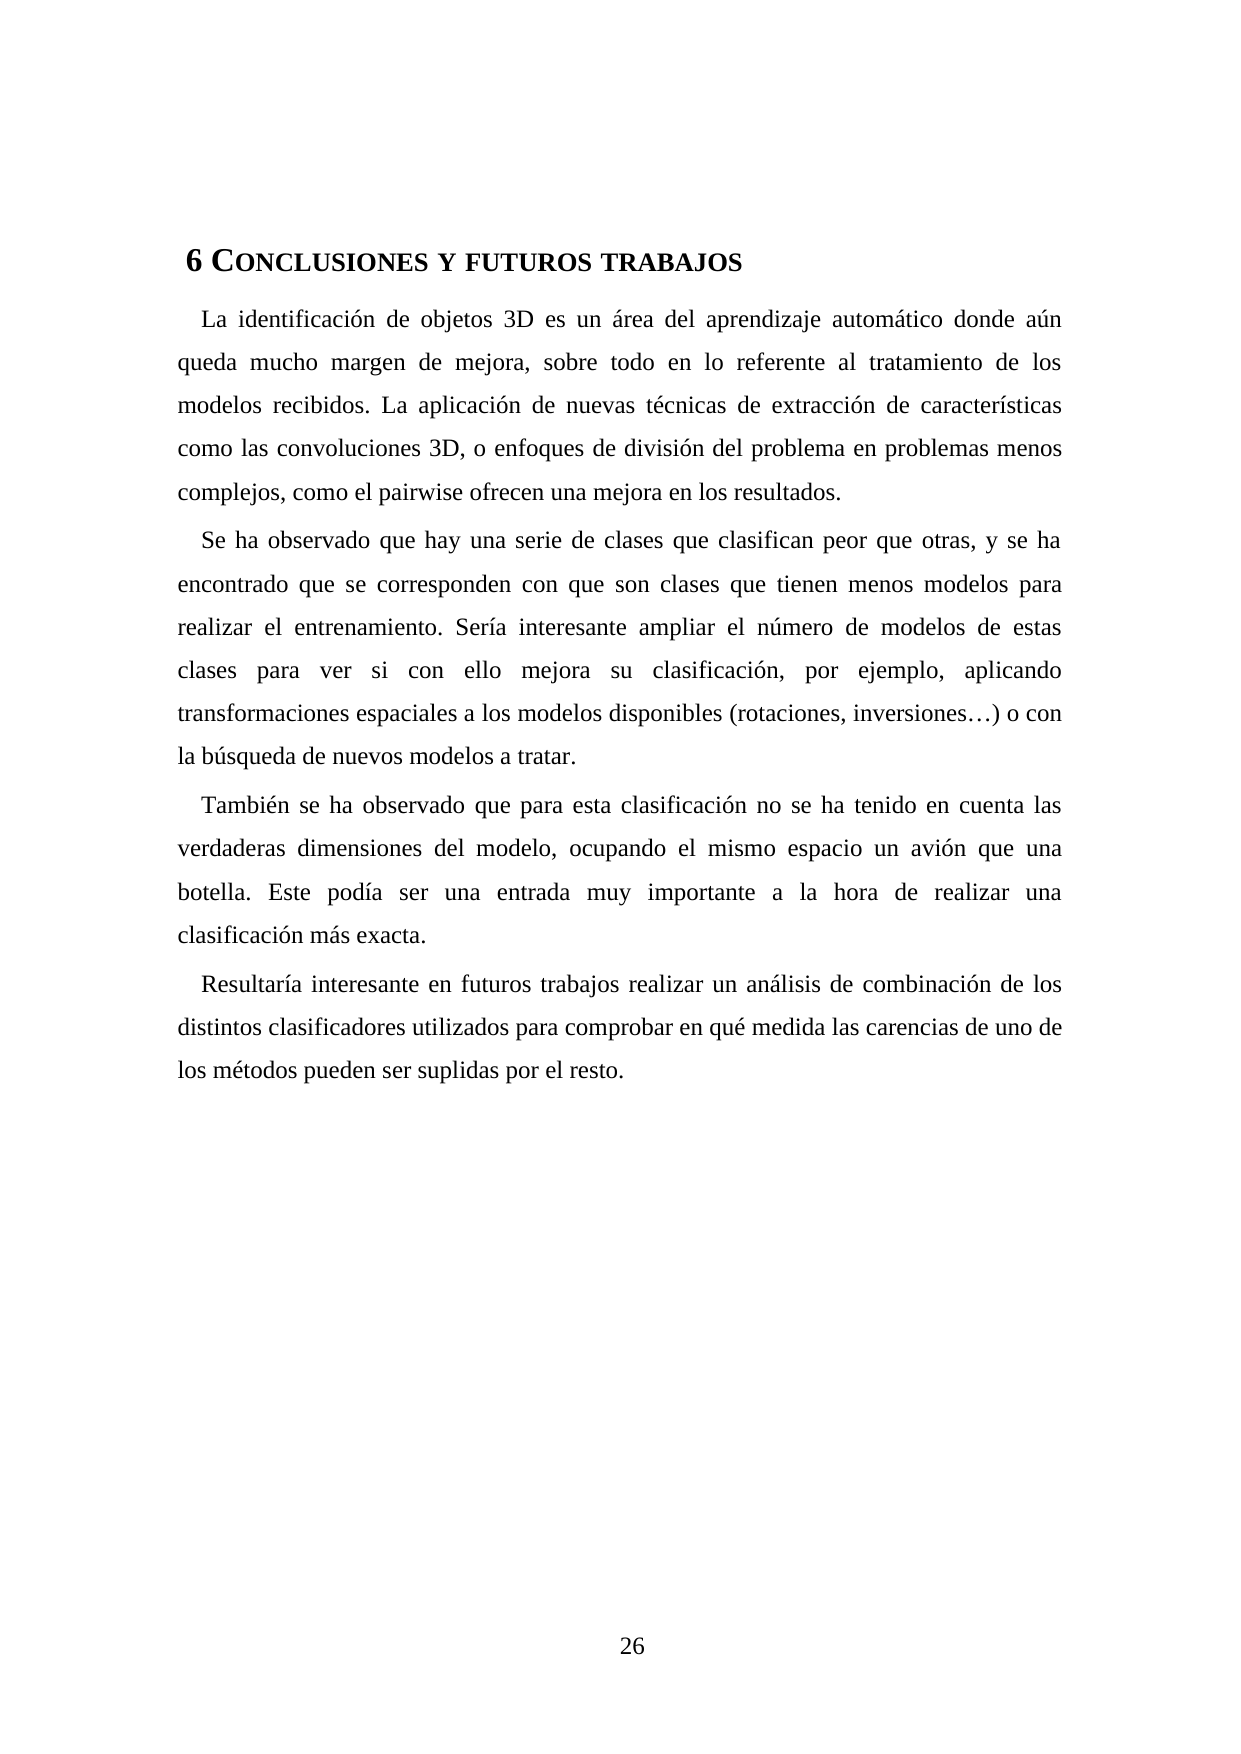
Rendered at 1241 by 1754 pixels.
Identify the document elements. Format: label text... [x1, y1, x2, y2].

subtitle Conclusiones y futuros trabajos [177, 241, 1063, 279]
text Resultaría interesante en futuros trabajos realizar un análisis de combinación de los distintos clasificadores utilizados para comprobar en qué medida las carencias de uno de los métodos pueden ser suplidas por el resto. [177, 969, 1063, 1084]
text También se ha observado que para esta clasificación no se ha tenido en cuenta las verdaderas dimensiones del modelo, ocupando el mismo espacio un avión que una botella. Este podía ser una entrada muy importante a la hora de realizar una clasificación más exacta. [177, 790, 1063, 948]
text La identificación de objetos 3D es un área del aprendizaje automático donde aún queda mucho margen de mejora, sobre todo en lo referente al tratamiento de los modelos recibidos. La aplicación de nuevas técnicas de extracción de características como las convoluciones 3D, o enfoques de división del problema en problemas menos complejos, como el pairwise ofrecen una mejora en los resultados. [177, 304, 1063, 505]
text Se ha observado que hay una serie de clases que clasifican peor que otras, y se ha encontrado que se corresponden con que son clases que tienen menos modelos para realizar el entrenamiento. Sería interesante ampliar el número de modelos de estas clases para ver si con ello mejora su clasificación, por ejemplo, aplicando transformaciones espaciales a los modelos disponibles (rotaciones, inversiones…) o con la búsqueda de nuevos modelos a tratar. [177, 526, 1063, 770]
